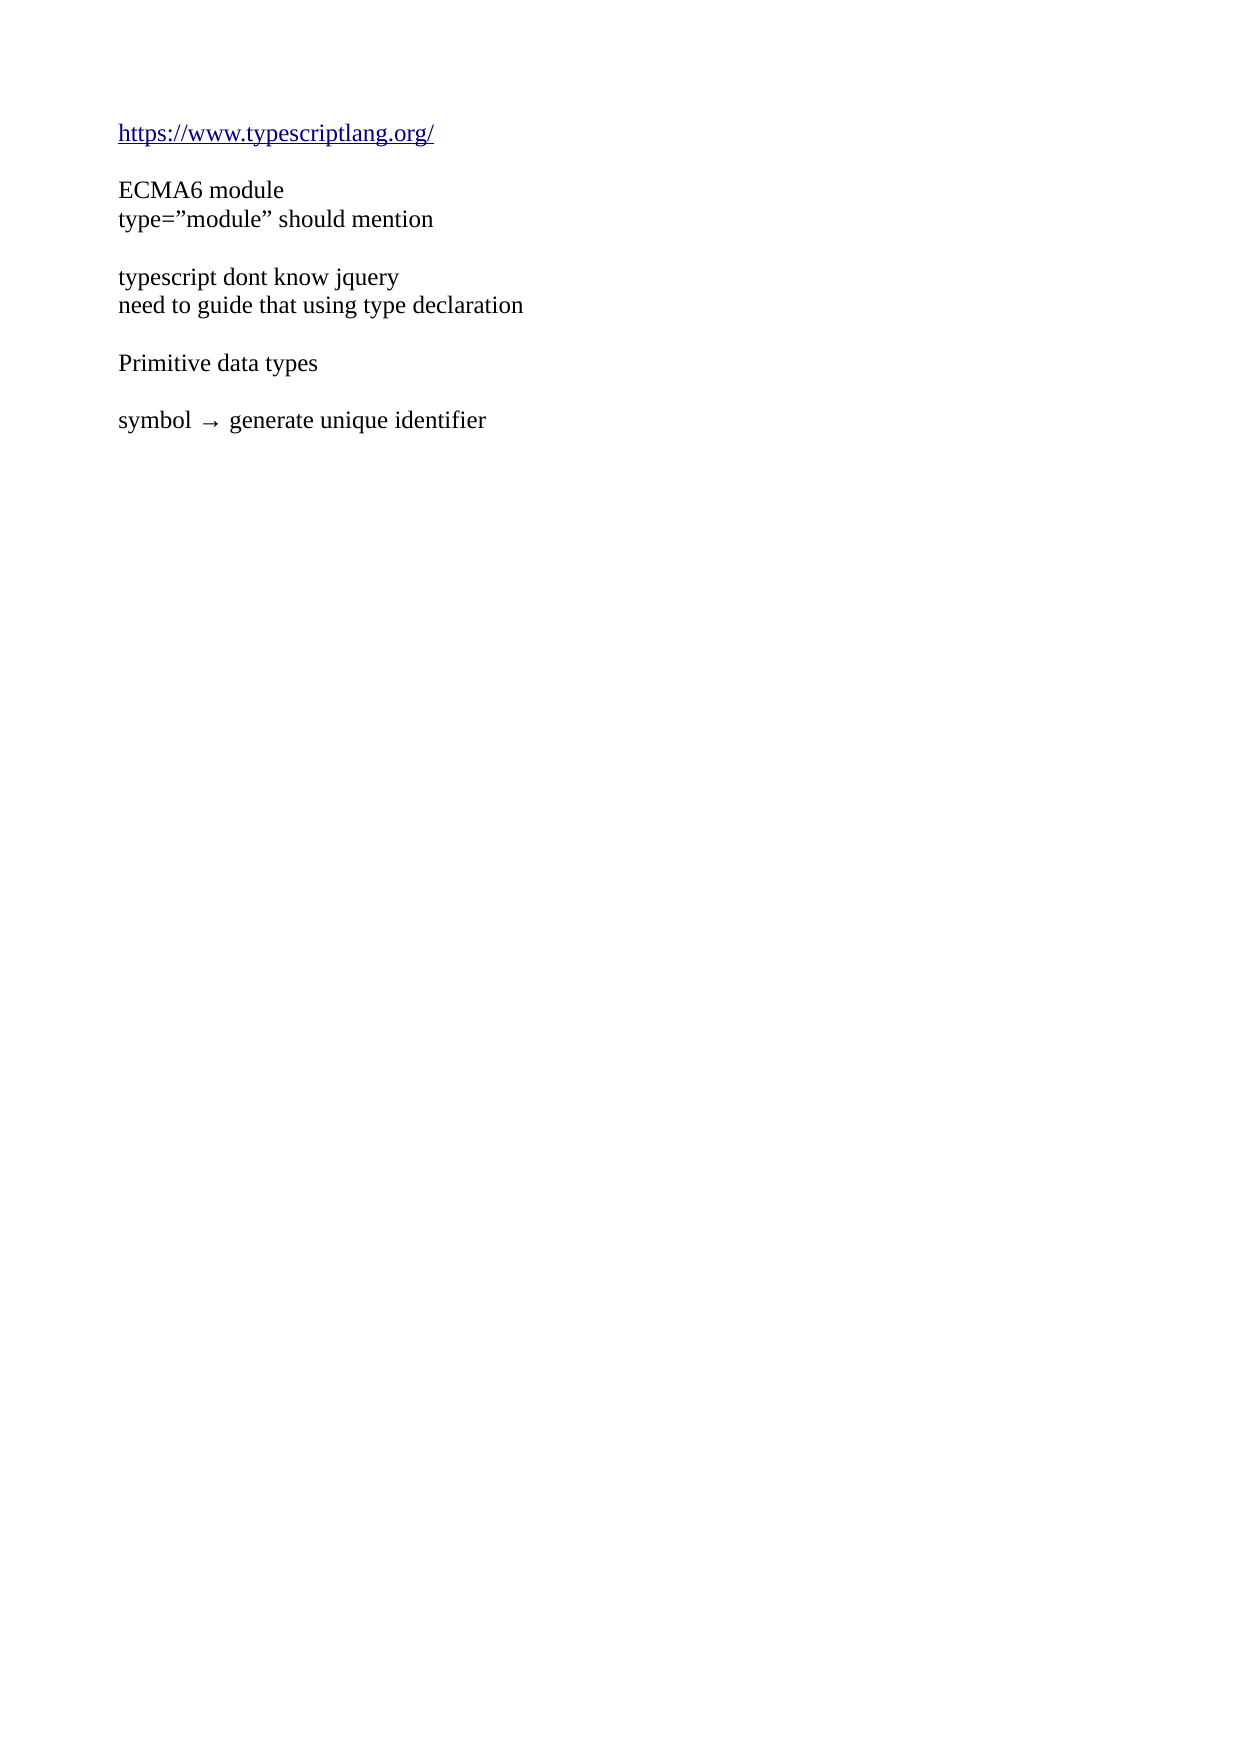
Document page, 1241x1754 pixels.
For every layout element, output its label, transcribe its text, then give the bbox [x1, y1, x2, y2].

text https://www.typescriptlang.org/ [118, 118, 1122, 147]
text symbol → generate unique identifier [118, 406, 1122, 434]
text Primitive data types [118, 348, 1122, 377]
text need to guide that using type declaration [118, 291, 1122, 319]
text type=”module” should mention [118, 204, 1122, 233]
text typescript dont know jquery [118, 262, 1122, 291]
text ECMA6 module [118, 176, 1122, 204]
